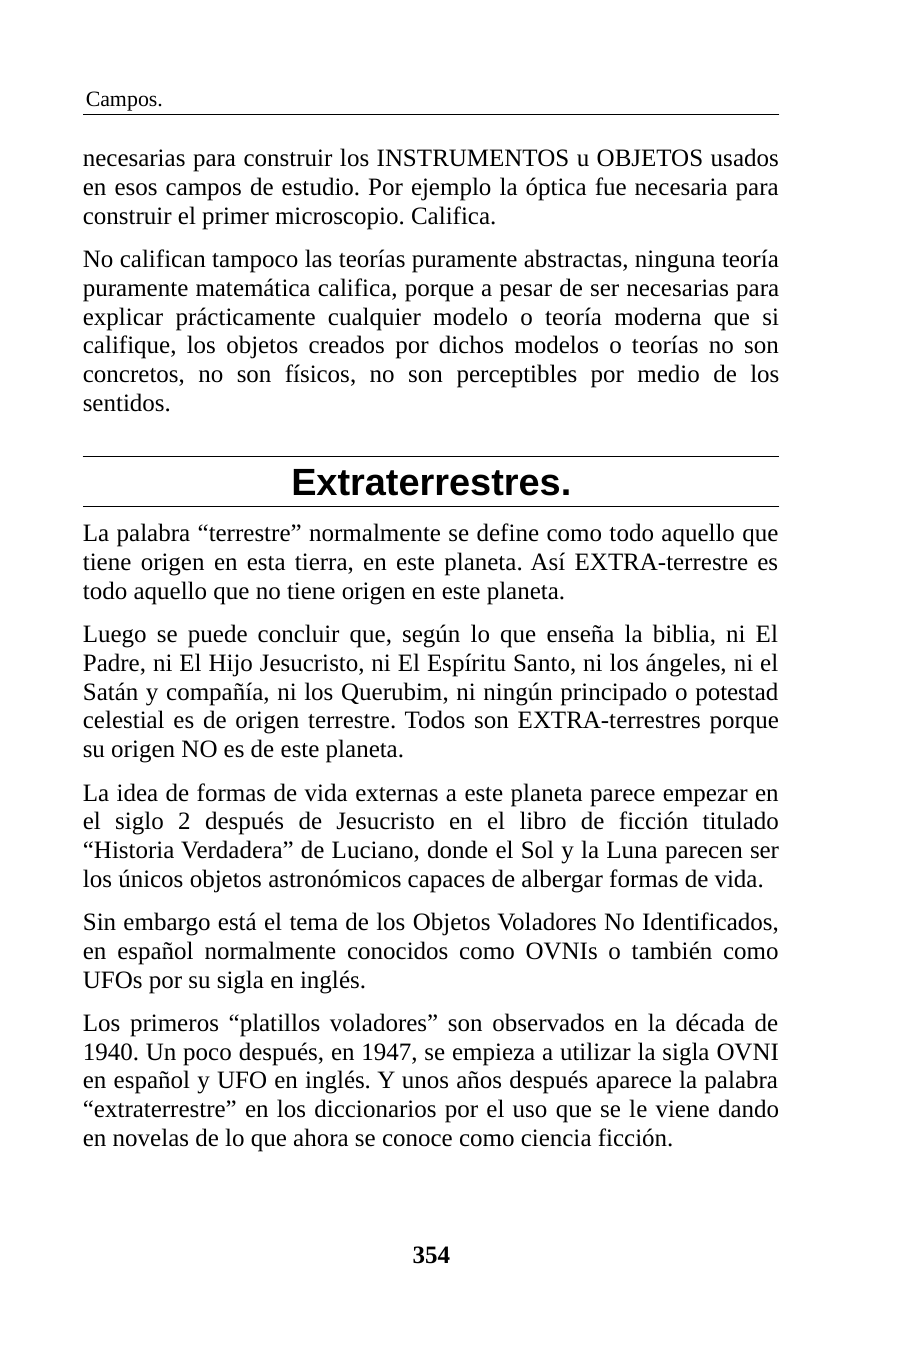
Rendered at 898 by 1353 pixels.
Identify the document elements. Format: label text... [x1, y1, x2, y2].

text necesarias para construir los INSTRUMENTOS u OBJETOS usados en esos campos de estudio. Por ejemplo la óptica fue necesaria para construir el primer microscopio. Califica. [83, 143, 779, 229]
text Luego se puede concluir que, según lo que enseña la biblia, ni El Padre, ni El Hijo Jesucristo, ni El Espíritu Santo, ni los ángeles, ni el Satán y compañía, ni los Querubim, ni ningún principado o potestad celestial es de origen terrestre. Todos son EXTRA-terrestres porque su origen NO es de este planeta. [83, 619, 779, 763]
text La palabra “terrestre” normalmente se define como todo aquello que tiene origen en esta tierra, en este planeta. Así EXTRA-terrestre es todo aquello que no tiene origen en este planeta. [83, 518, 779, 605]
text No califican tampoco las teorías puramente abstractas, ninguna teoría puramente matemática califica, porque a pesar de ser necesarias para explicar prácticamente cualquier modelo o teoría moderna que si califique, los objetos creados por dichos modelos o teorías no son concretos, no son físicos, no son perceptibles por medio de los sentidos. [83, 244, 779, 417]
text La idea de formas de vida externas a este planeta parece empezar en el siglo 2 después de Jesucristo en el libro de ficción titulado “Historia Verdadera” de Luciano, donde el Sol y la Luna parecen ser los únicos objetos astronómicos capaces de albergar formas de vida. [83, 778, 779, 893]
text Los primeros “platillos voladores” son observados en la década de 1940. Un poco después, en 1947, se empieza a utilizar la sigla OVNI en español y UFO en inglés. Y unos años después aparece la palabra “extraterrestre” en los diccionarios por el uso que se le viene dando en novelas de lo que ahora se conoce como ciencia ficción. [83, 1008, 779, 1152]
subtitle Extraterrestres. [83, 457, 779, 506]
text Sin embargo está el tema de los Objetos Voladores No Identificados, en español normalmente conocidos como OVNIs o también como UFOs por su sigla en inglés. [83, 907, 779, 993]
